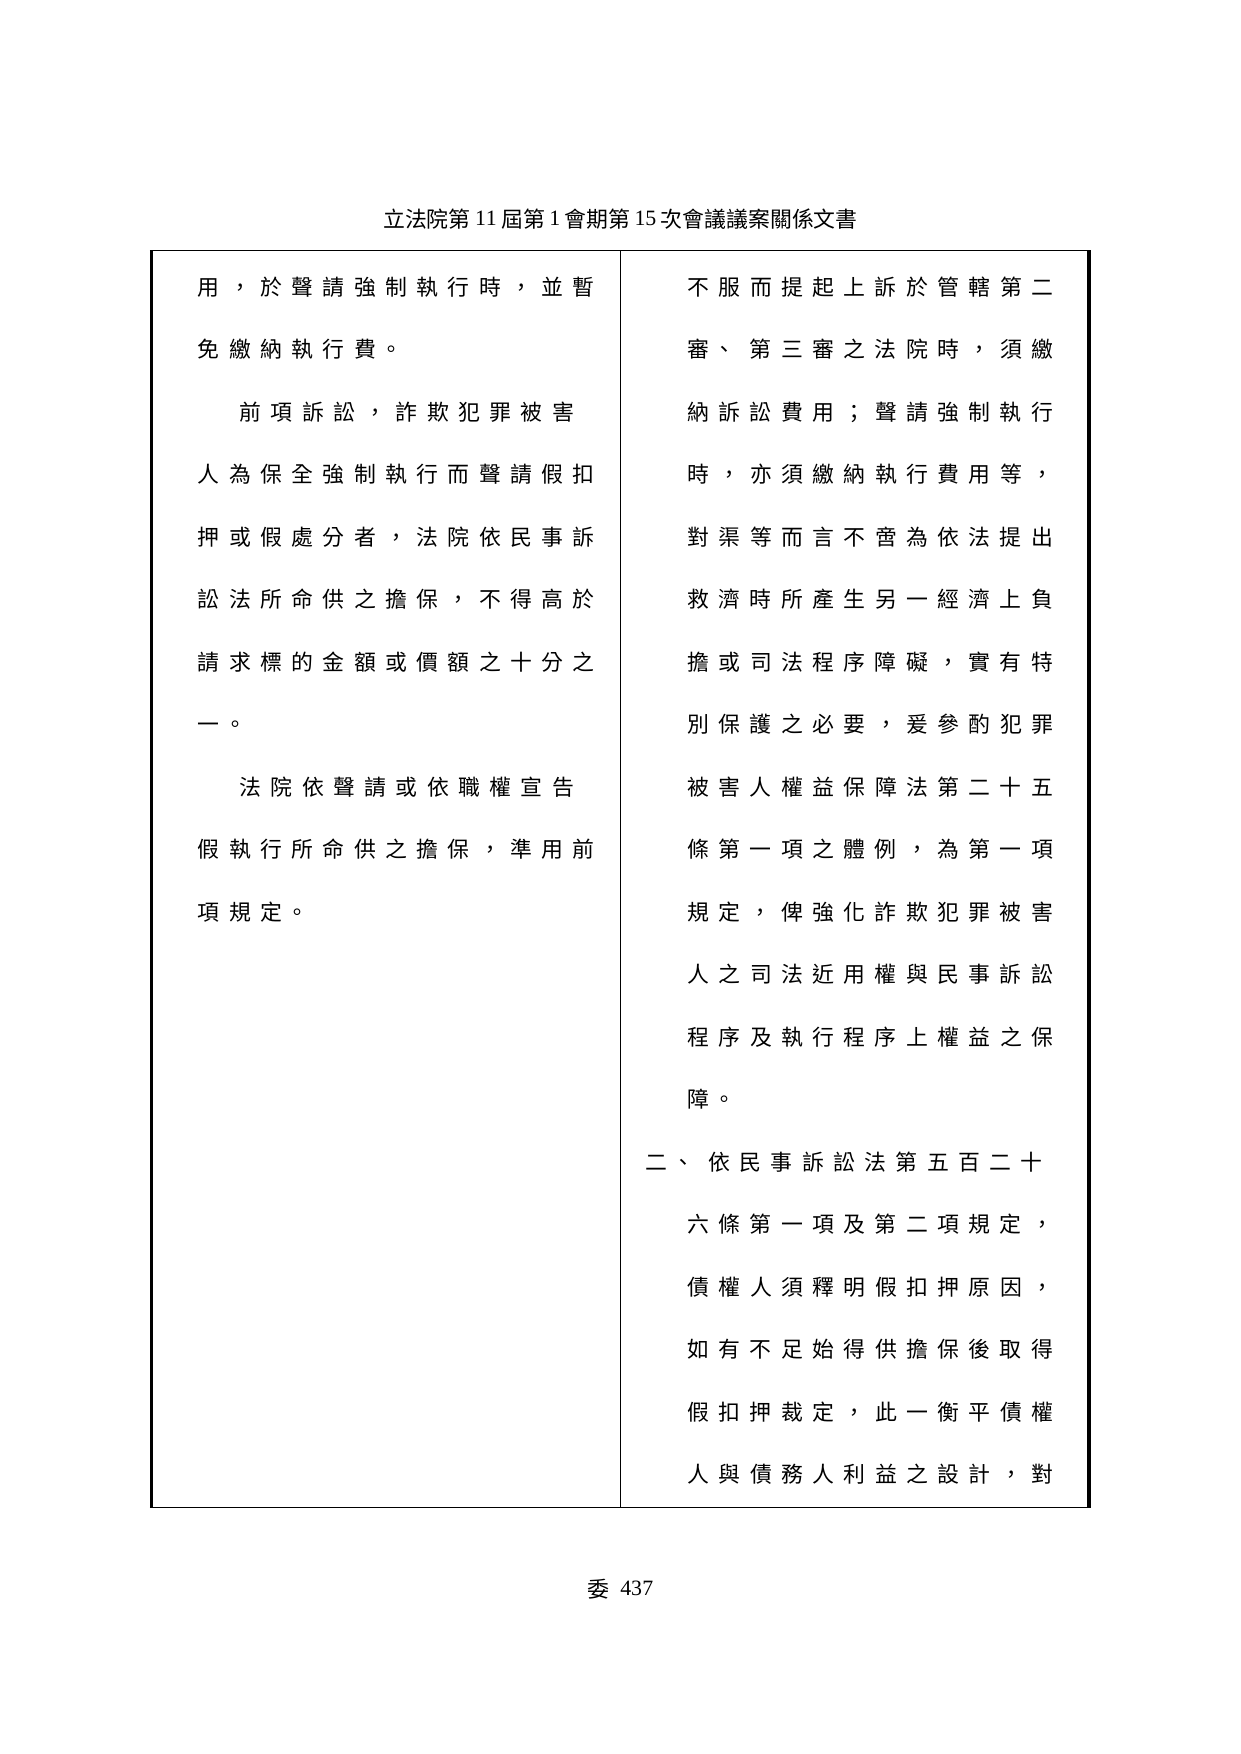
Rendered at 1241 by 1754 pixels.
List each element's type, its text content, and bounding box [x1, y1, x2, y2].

table_cell 用，於聲請強制執行時，並暫免繳納執行費。 前項訴訟，詐欺犯罪被害人為保全強制執行而聲請假扣押或假處分者，法院依民事訴訟法所命供之擔保，不得高於請求標的金額或價額之十分之一。 法院依聲請或依職權宣告假執行所命供之擔保，準用前項規定。 [153, 251, 620, 1507]
table_cell 不服而提起上訴於管轄第二審、第三審之法院時，須繳納訴訟費用；聲請強制執行時，亦須繳納執行費用等，對渠等而言不啻為依法提出救濟時所產生另一經濟上負擔或司法程序障礙，實有特別保護之必要，爰參酌犯罪被害人權益保障法第二十五條第一項之體例，為第一項規定，俾強化詐欺犯罪被害人之司法近用權與民事訴訟程序及執行程序上權益之保障。 二、依民事訴訟法第五百二十六條第一項及第二項規定，債權人須釋明假扣押原因，如有不足始得供擔保後取得假扣押裁定，此一衡平債權人與債務人利益之設計，對 [621, 251, 1087, 1507]
